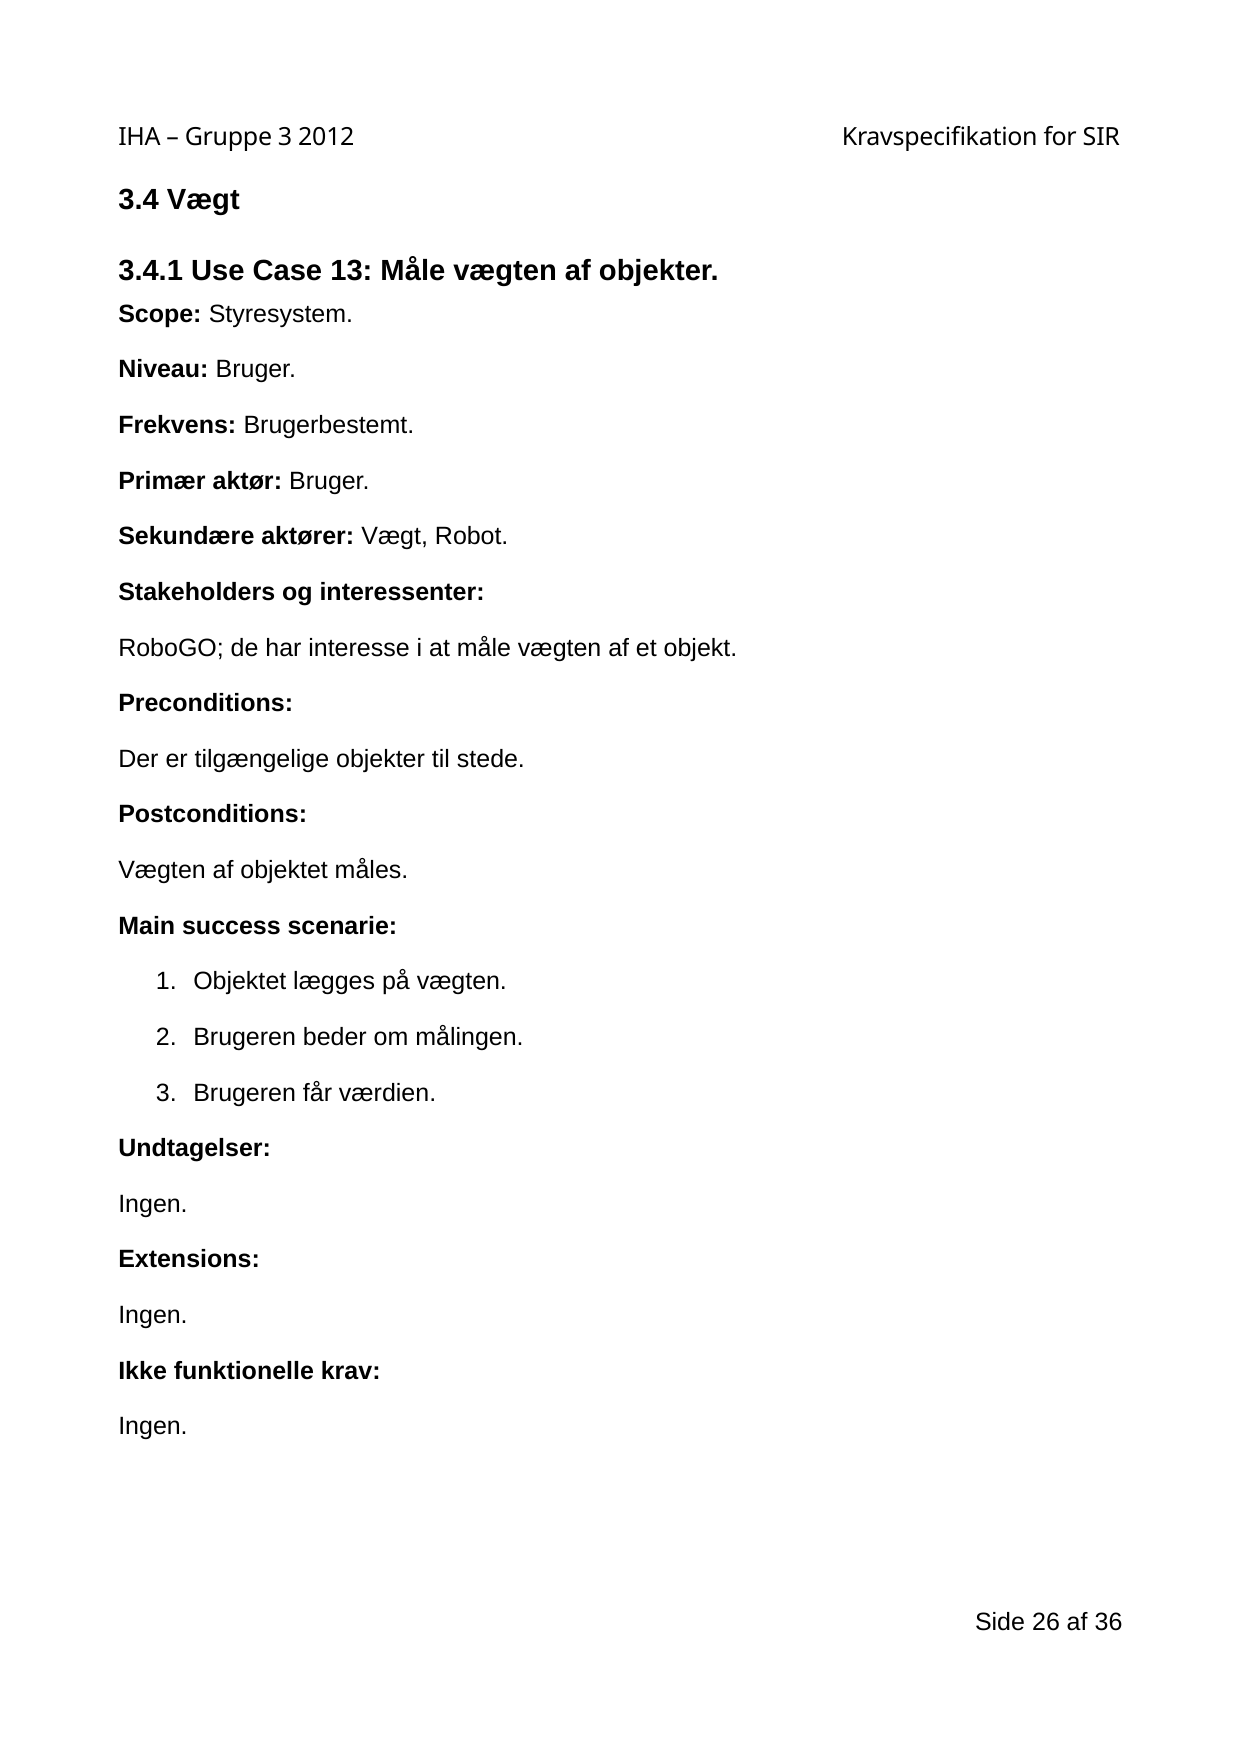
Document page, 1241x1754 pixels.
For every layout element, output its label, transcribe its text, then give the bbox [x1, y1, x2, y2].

list Brugeren får værdien. [156, 1077, 1122, 1106]
text Frekvens: Brugerbestemt. [118, 410, 1122, 439]
text Main success scenarie: [118, 911, 1122, 939]
text Preconditions: [118, 688, 1122, 717]
text Scope: Styresystem. [118, 299, 1122, 327]
text Vægten af objektet måles. [118, 855, 1122, 884]
text Der er tilgængelige objekter til stede. [118, 744, 1122, 772]
list Brugeren beder om målingen. [156, 1022, 1122, 1051]
text Stakeholders og interessenter: [118, 577, 1122, 606]
text Niveau: Bruger. [118, 354, 1122, 383]
list Objektet lægges på vægten. [156, 966, 1122, 995]
text RoboGO; de har interesse i at måle vægten af et objekt. [118, 632, 1122, 661]
text Primær aktør: Bruger. [118, 466, 1122, 494]
subtitle 3.4 Vægt [118, 182, 1122, 215]
subtitle 3.4.1 Use Case 13: Måle vægten af objekter. [118, 253, 1122, 286]
text Undtagelser: [118, 1133, 1122, 1162]
text Sekundære aktører: Vægt, Robot. [118, 521, 1122, 550]
text Extensions: [118, 1244, 1122, 1273]
text Ingen. [118, 1411, 1122, 1440]
text Ingen. [118, 1189, 1122, 1217]
text Ingen. [118, 1300, 1122, 1329]
text Ikke funktionelle krav: [118, 1356, 1122, 1384]
text Postconditions: [118, 799, 1122, 828]
